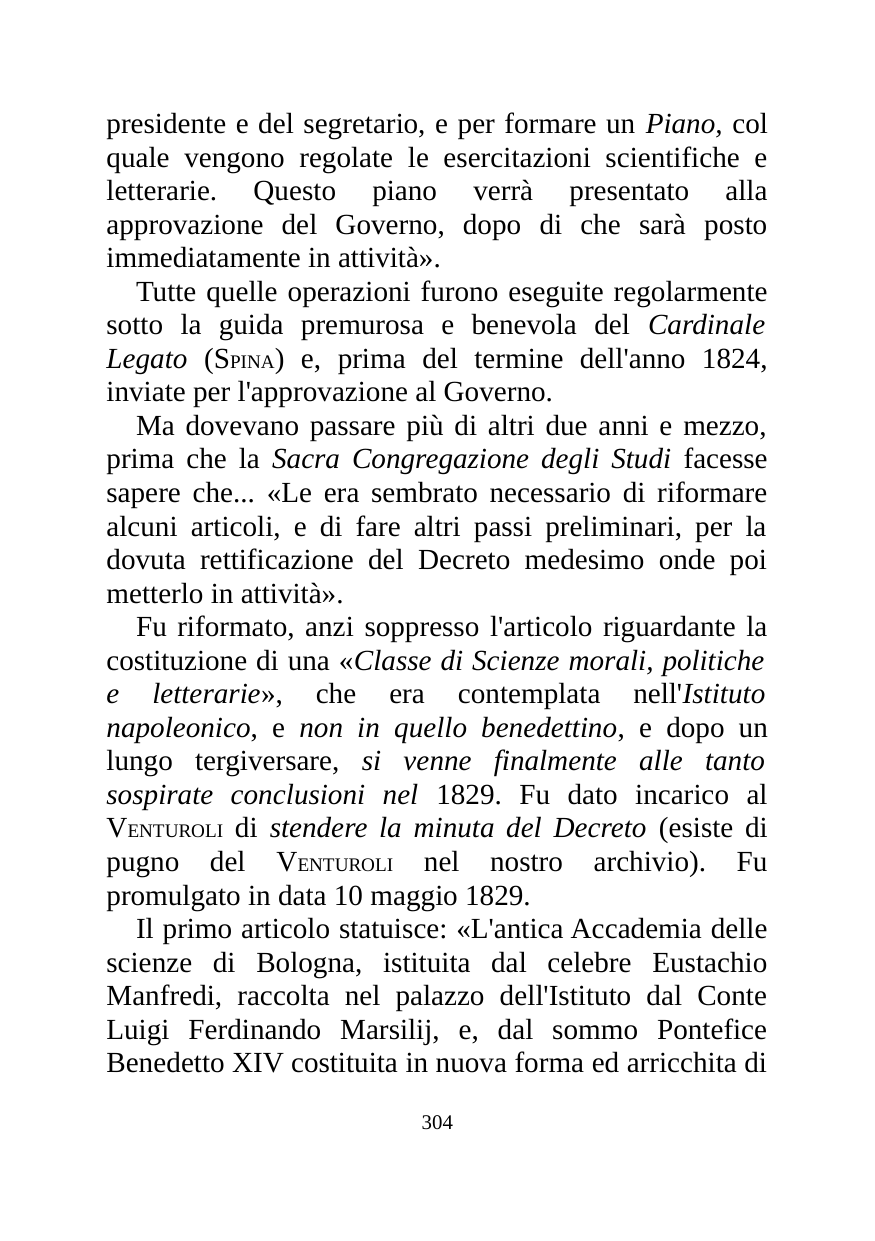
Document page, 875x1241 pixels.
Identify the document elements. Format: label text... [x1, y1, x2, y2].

text Tutte quelle operazioni furono eseguite regolarmente sotto la guida premurosa e benevola del Cardinale Legato (Spina) e, prima del termine dell'anno 1824, inviate per l'approvazione al Governo. [106, 274, 768, 408]
text presidente e del segretario, e per formare un Piano, col quale vengono regolate le esercitazioni scientifiche e letterarie. Questo piano verrà presentato alla approvazione del Governo, dopo di che sarà posto immediatamente in attività». [106, 106, 768, 274]
text Ma dovevano passare più di altri due anni e mezzo, prima che la Sacra Congregazione degli Studi facesse sapere che... «Le era sembrato necessario di riformare alcuni articoli, e di fare altri passi preliminari, per la dovuta rettificazione del Decreto medesimo onde poi metterlo in attività». [106, 408, 768, 609]
text Fu riformato, anzi soppresso l'articolo riguardante la costituzione di una «Classe di Scienze morali, politiche e letterarie», che era contemplata nell'Istituto napoleonico, e non in quello benedettino, e dopo un lungo tergiversare, si venne finalmente alle tanto sospirate conclusioni nel 1829. Fu dato incarico al Venturoli di stendere la minuta del Decreto (esiste di pugno del Venturoli nel nostro archivio). Fu promulgato in data 10 maggio 1829. [106, 609, 768, 911]
text Il primo articolo statuisce: «L'antica Accademia delle scienze di Bologna, istituita dal celebre Eustachio Manfredi, raccolta nel palazzo dell'Istituto dal Conte Luigi Ferdinando Marsilij, e, dal sommo Pontefice Benedetto XIV costituita in nuova forma ed arricchita di [106, 911, 768, 1079]
